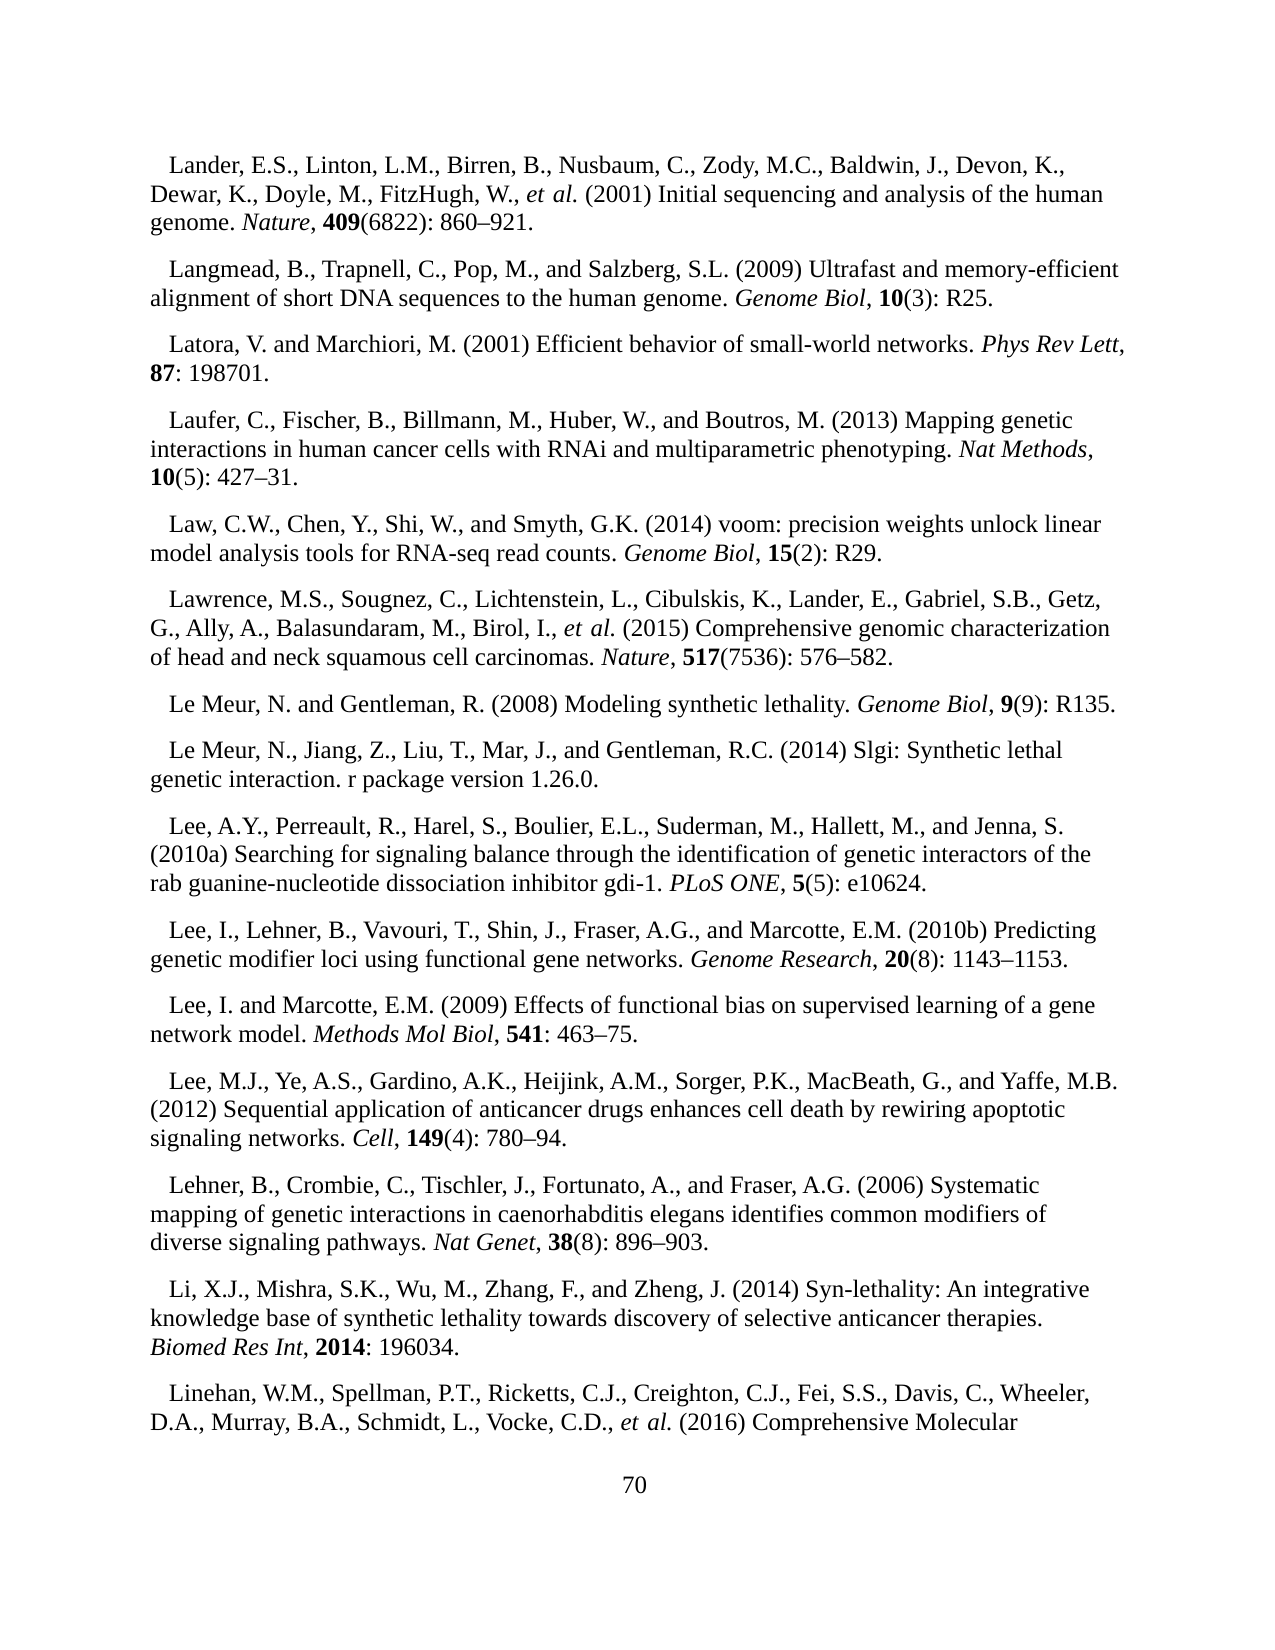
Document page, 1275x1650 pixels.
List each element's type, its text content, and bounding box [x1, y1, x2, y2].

text Li, X.J., Mishra, S.K., Wu, M., Zhang, F., and Zheng, J. (2014) Syn-lethality: An integrative knowledge base of synthetic lethality towards discovery of selective anticancer therapies. Biomed Res Int, 2014: 196034. [150, 1274, 1125, 1360]
text Lawrence, M.S., Sougnez, C., Lichtenstein, L., Cibulskis, K., Lander, E., Gabriel, S.B., Getz, G., Ally, A., Balasundaram, M., Birol, I., et al. (2015) Comprehensive genomic characterization of head and neck squamous cell carcinomas. Nature, 517(7536): 576–582. [150, 584, 1125, 671]
text Le Meur, N., Jiang, Z., Liu, T., Mar, J., and Gentleman, R.C. (2014) Slgi: Synthetic lethal genetic interaction. r package version 1.26.0. [150, 735, 1125, 793]
text Lehner, B., Crombie, C., Tischler, J., Fortunato, A., and Fraser, A.G. (2006) Systematic mapping of genetic interactions in caenorhabditis elegans identifies common modifiers of diverse signaling pathways. Nat Genet, 38(8): 896–903. [150, 1170, 1125, 1256]
text Laufer, C., Fischer, B., Billmann, M., Huber, W., and Boutros, M. (2013) Mapping genetic interactions in human cancer cells with RNAi and multiparametric phenotyping. Nat Methods, 10(5): 427–31. [150, 405, 1125, 491]
text Le Meur, N. and Gentleman, R. (2008) Modeling synthetic lethality. Genome Biol, 9(9): R135. [150, 689, 1125, 717]
text Law, C.W., Chen, Y., Shi, W., and Smyth, G.K. (2014) voom: precision weights unlock linear model analysis tools for RNA-seq read counts. Genome Biol, 15(2): R29. [150, 509, 1125, 567]
text Lee, A.Y., Perreault, R., Harel, S., Boulier, E.L., Suderman, M., Hallett, M., and Jenna, S. (2010a) Searching for signaling balance through the identification of genetic interactors of the rab guanine-nucleotide dissociation inhibitor gdi-1. PLoS ONE, 5(5): e10624. [150, 811, 1125, 897]
text Lander, E.S., Linton, L.M., Birren, B., Nusbaum, C., Zody, M.C., Baldwin, J., Devon, K., Dewar, K., Doyle, M., FitzHugh, W., et al. (2001) Initial sequencing and analysis of the human genome. Nature, 409(6822): 860–921. [150, 150, 1125, 236]
text Linehan, W.M., Spellman, P.T., Ricketts, C.J., Creighton, C.J., Fei, S.S., Davis, C., Wheeler, D.A., Murray, B.A., Schmidt, L., Vocke, C.D., et al. (2016) Comprehensive Molecular [150, 1378, 1125, 1436]
text Lee, M.J., Ye, A.S., Gardino, A.K., Heijink, A.M., Sorger, P.K., MacBeath, G., and Yaffe, M.B. (2012) Sequential application of anticancer drugs enhances cell death by rewiring apoptotic signaling networks. Cell, 149(4): 780–94. [150, 1066, 1125, 1152]
text Lee, I., Lehner, B., Vavouri, T., Shin, J., Fraser, A.G., and Marcotte, E.M. (2010b) Predicting genetic modifier loci using functional gene networks. Genome Research, 20(8): 1143–1153. [150, 915, 1125, 972]
text Lee, I. and Marcotte, E.M. (2009) Effects of functional bias on supervised learning of a gene network model. Methods Mol Biol, 541: 463–75. [150, 990, 1125, 1048]
text Latora, V. and Marchiori, M. (2001) Efficient behavior of small-world networks. Phys Rev Lett, 87: 198701. [150, 329, 1125, 387]
text Langmead, B., Trapnell, C., Pop, M., and Salzberg, S.L. (2009) Ultrafast and memory-efficient alignment of short DNA sequences to the human genome. Genome Biol, 10(3): R25. [150, 254, 1125, 312]
